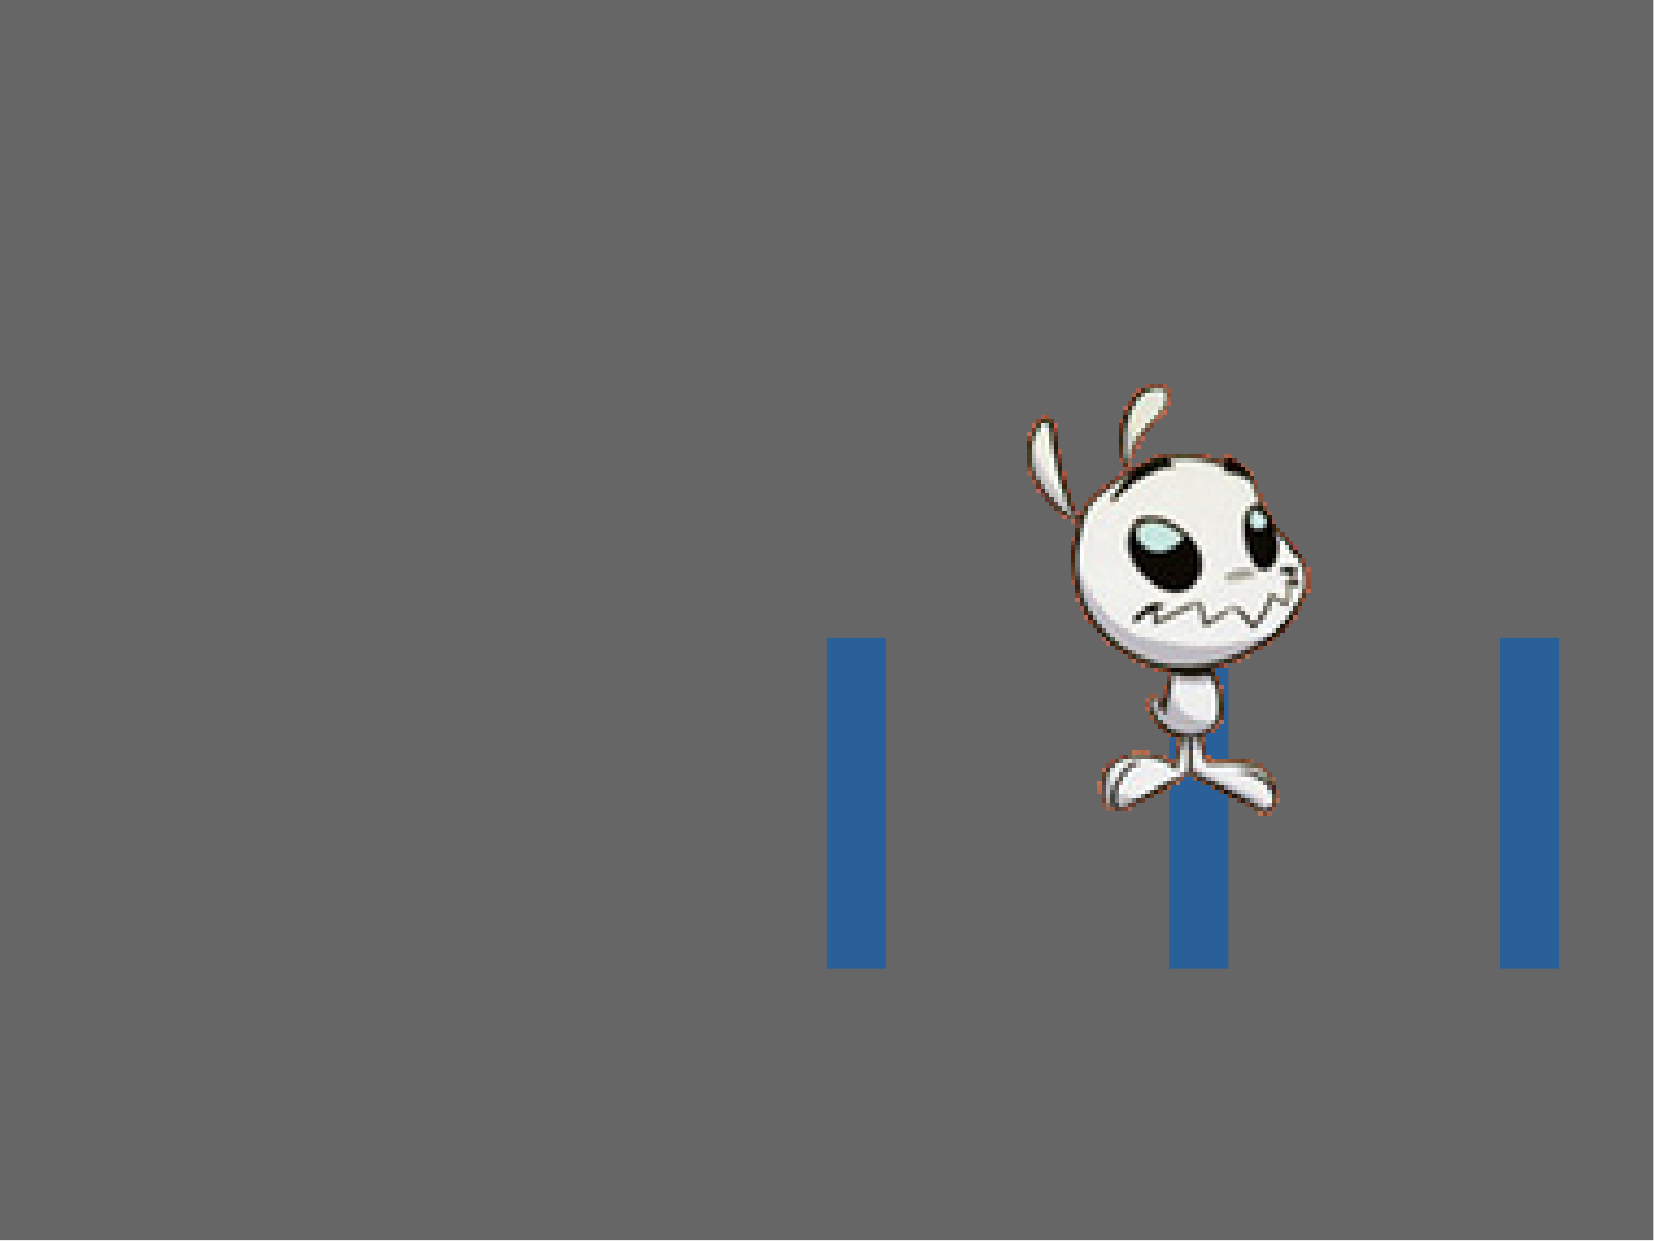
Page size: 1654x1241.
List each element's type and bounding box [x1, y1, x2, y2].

picture [980, 354, 1320, 825]
text_box [0, 0, 1654, 1241]
